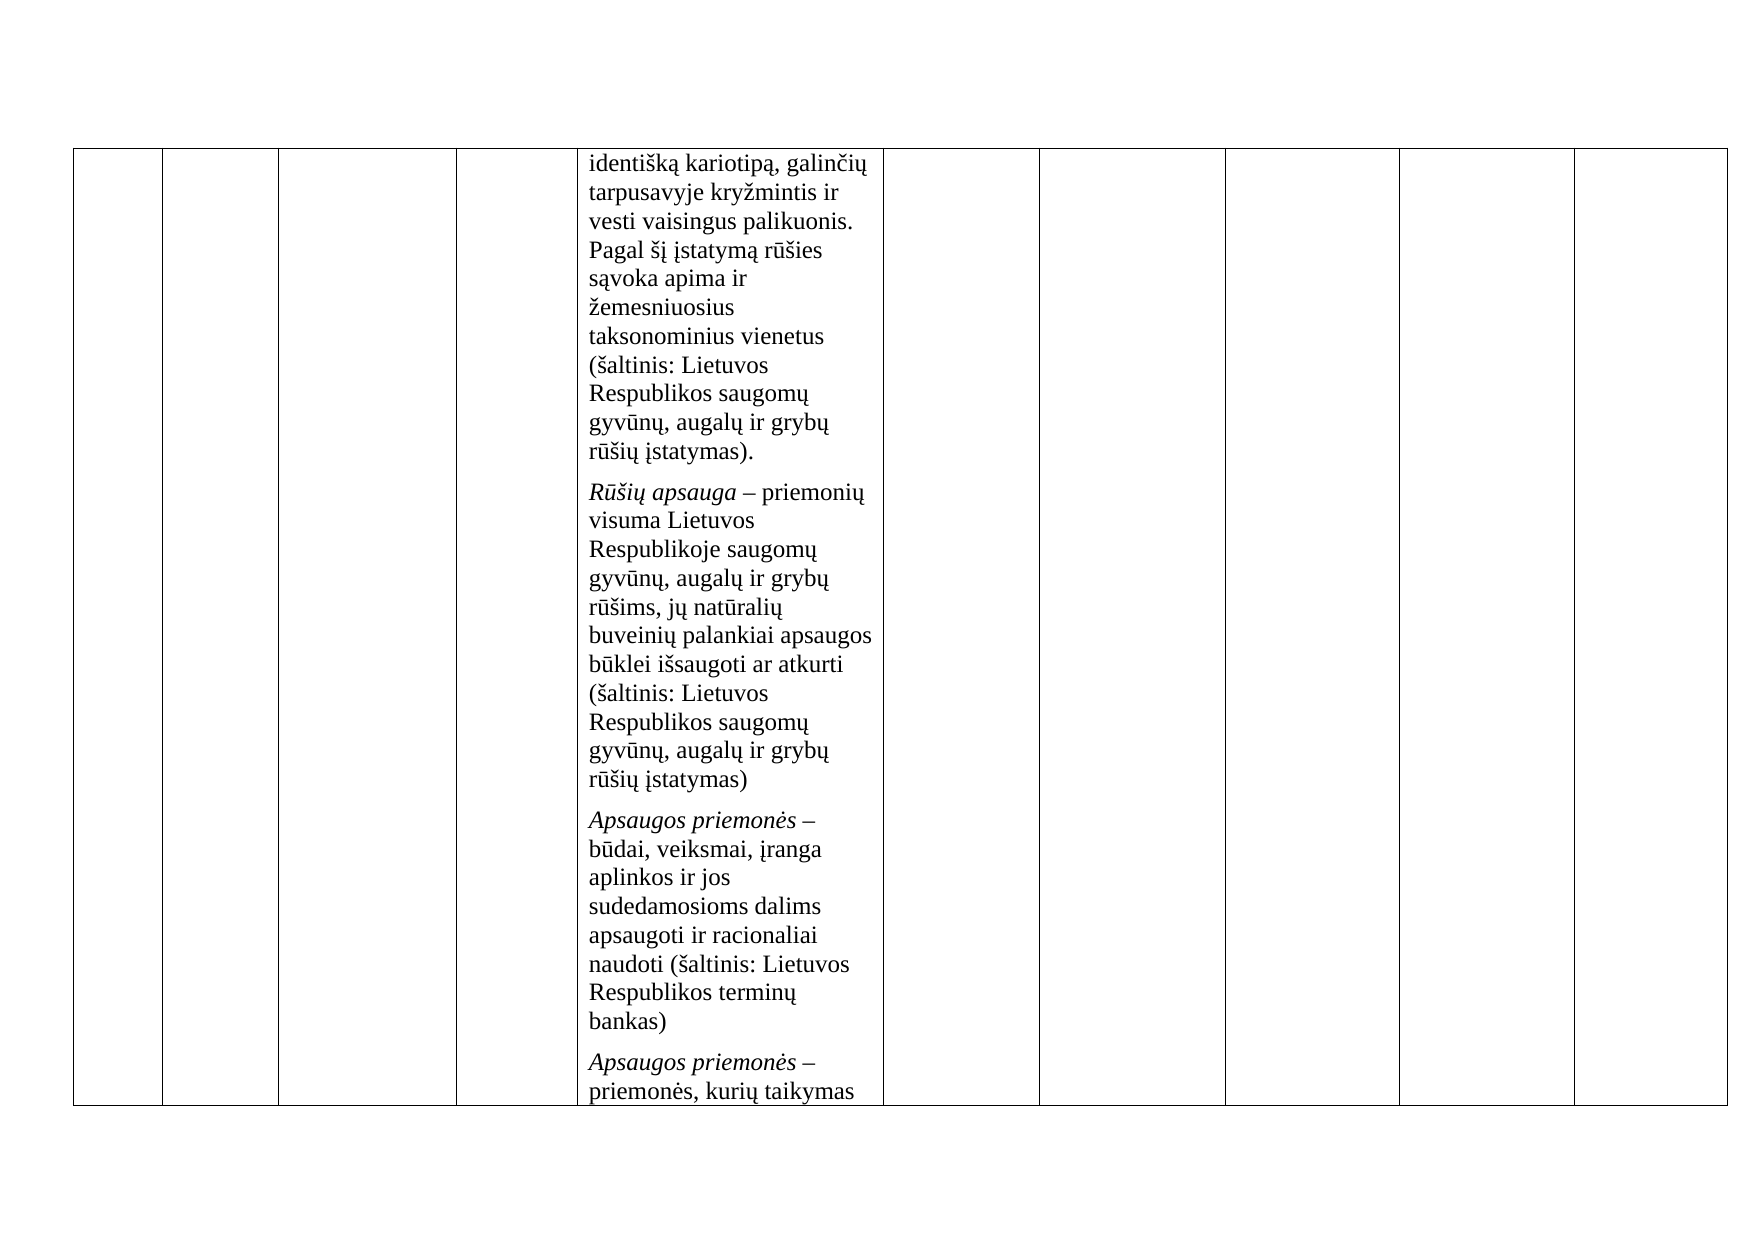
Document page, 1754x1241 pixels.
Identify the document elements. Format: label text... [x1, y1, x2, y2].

table_cell [1400, 149, 1574, 1104]
table_cell [1575, 149, 1727, 1104]
table_cell [74, 149, 162, 1104]
table_cell identišką kariotipą, galinčių tarpusavyje kryžmintis ir vesti vaisingus palikuonis. Pagal šį įstatymą rūšies sąvoka apima ir žemesniuosius taksonominius vienetus (šaltinis: Lietuvos Respublikos saugomų gyvūnų, augalų ir grybų rūšių įstatymas). Rūšių apsauga – priemonių visuma Lietuvos Respublikoje saugomų gyvūnų, augalų ir grybų rūšims, jų natūralių buveinių palankiai apsaugos būklei išsaugoti ar atkurti (šaltinis: Lietuvos Respublikos saugomų gyvūnų, augalų ir grybų rūšių įstatymas) Apsaugos priemonės – būdai, veiksmai, įranga aplinkos ir jos sudedamosioms dalims apsaugoti ir racionaliai naudoti (šaltinis: Lietuvos Respublikos terminų bankas) Apsaugos priemonės – priemonės, kurių taikymas [578, 149, 883, 1104]
table_cell [1040, 149, 1225, 1104]
table_cell [457, 149, 577, 1104]
table_cell [163, 149, 278, 1104]
table_cell [1226, 149, 1399, 1104]
table_cell [884, 149, 1039, 1104]
table_cell [279, 149, 456, 1104]
